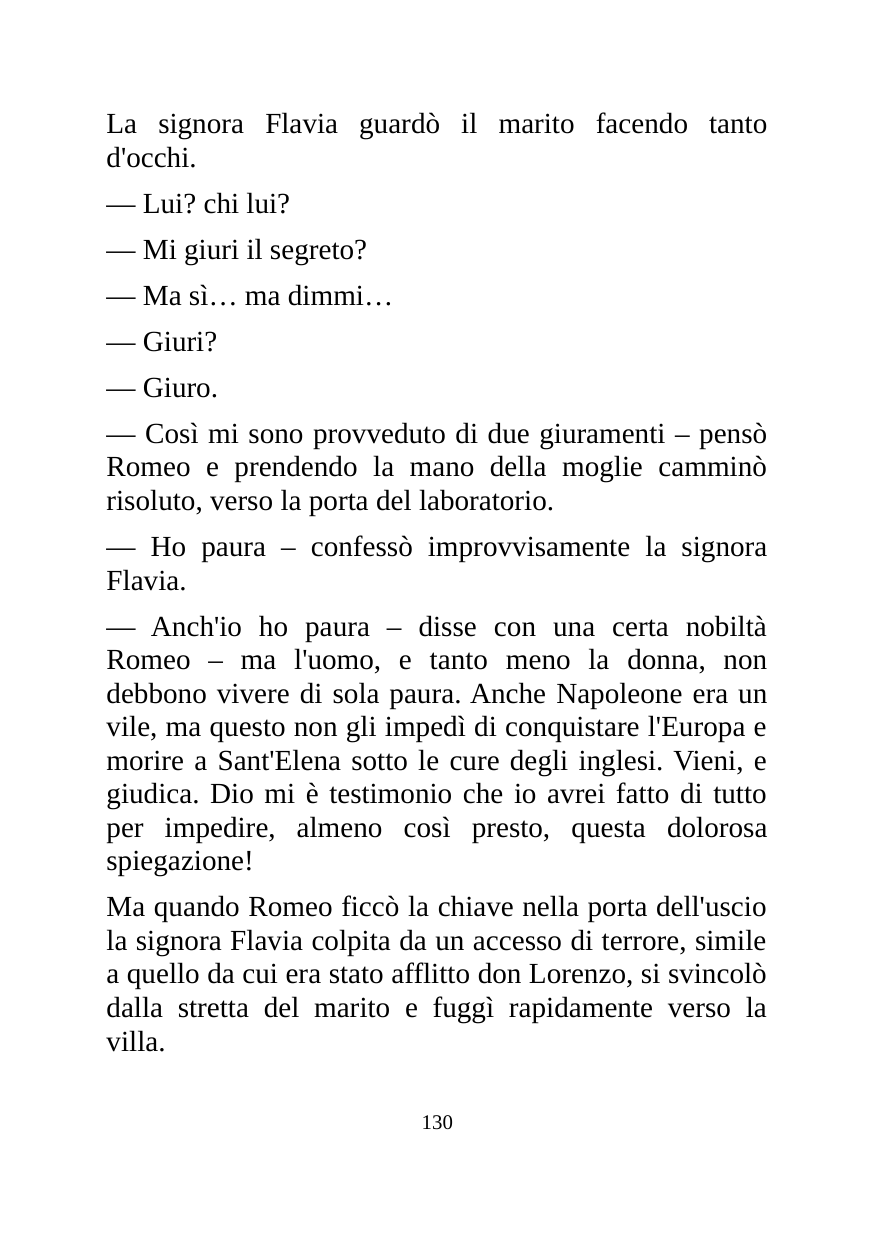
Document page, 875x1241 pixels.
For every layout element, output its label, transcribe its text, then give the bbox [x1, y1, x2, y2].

text Ma quando Romeo ficcò la chiave nella porta dell'uscio la signora Flavia colpita da un accesso di terrore, simile a quello da cui era stato afflitto don Lorenzo, si svincolò dalla stretta del marito e fuggì rapidamente verso la villa. [106, 889, 768, 1057]
text — Giuri? [106, 324, 768, 357]
text — Mi giuri il segreto? [106, 232, 768, 265]
text — Ho paura – confessò improvvisamente la signora Flavia. [106, 529, 768, 596]
text La signora Flavia guardò il marito facendo tanto d'occhi. [106, 106, 768, 173]
text — Giuro. [106, 370, 768, 403]
text — Così mi sono provveduto di due giuramenti – pensò Romeo e prendendo la mano della moglie camminò risoluto, verso la porta del laboratorio. [106, 416, 768, 517]
text — Anch'io ho paura – disse con una certa nobiltà Romeo – ma l'uomo, e tanto meno la donna, non debbono vivere di sola paura. Anche Napoleone era un vile, ma questo non gli impedì di conquistare l'Europa e morire a Sant'Elena sotto le cure degli inglesi. Vieni, e giudica. Dio mi è testimonio che io avrei fatto di tutto per impedire, almeno così presto, questa dolorosa spiegazione! [106, 609, 768, 877]
text — Lui? chi lui? [106, 186, 768, 219]
text — Ma sì… ma dimmi… [106, 278, 768, 311]
